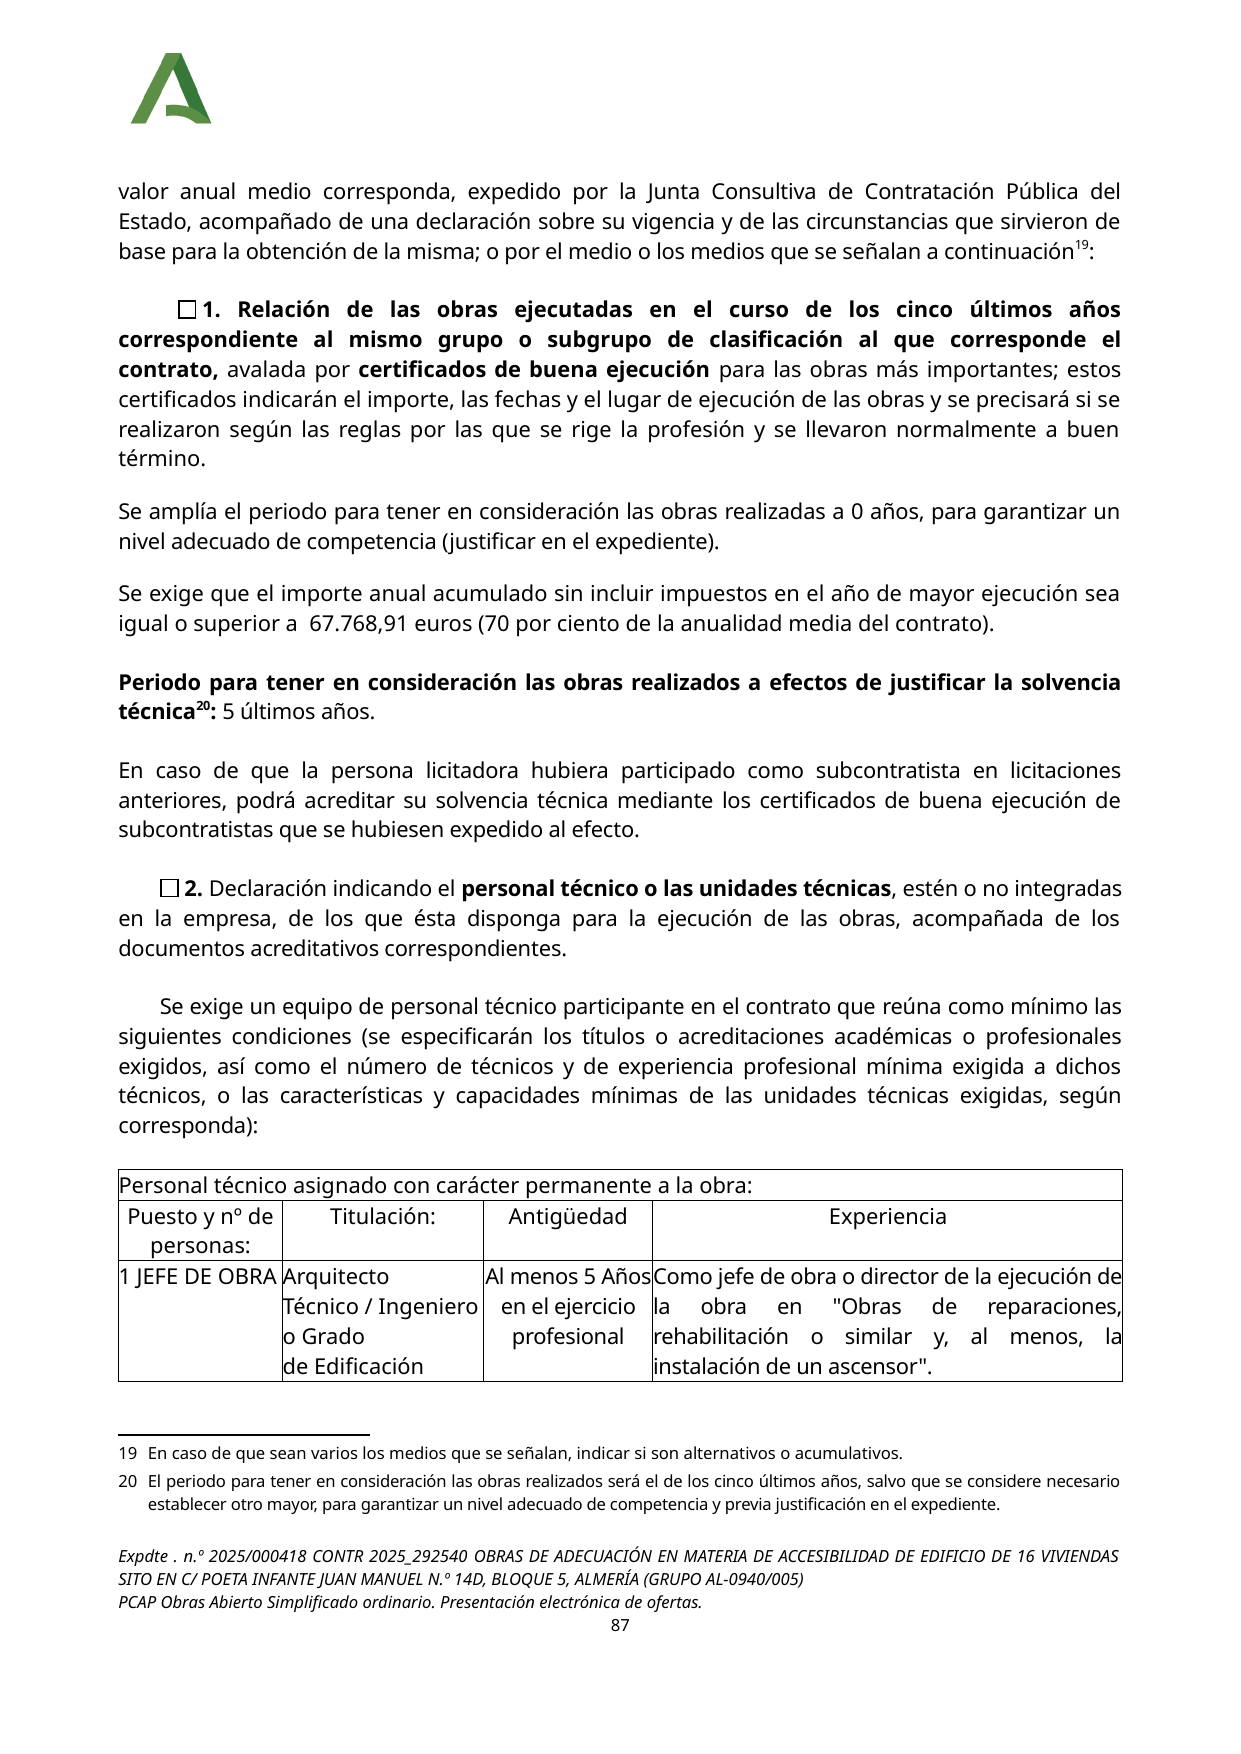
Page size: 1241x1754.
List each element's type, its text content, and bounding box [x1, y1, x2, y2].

table_cell Antigüedad [484, 1201, 652, 1260]
table_header Personal técnico asignado con carácter permanente a la obra: [119, 1170, 1122, 1200]
picture [127, 48, 216, 128]
text El periodo para tener en consideración las obras realizados será el de los cinco últimos años, salvo que se considere necesario establecer otro mayor, para garantizar un nivel adecuado de competencia y previa justificación en el expediente. [118, 1470, 1122, 1516]
text 2. Declaración indicando el personal técnico o las unidades técnicas, estén o no integradas en la empresa, de los que ésta disponga para la ejecución de las obras, acompañada de los documentos acreditativos correspondientes. [118, 873, 1122, 962]
table_cell Experiencia [653, 1201, 1122, 1260]
text valor anual medio corresponda, expedido por la Junta Consultiva de Contratación Pública del Estado, acompañado de una declaración sobre su vigencia y de las circunstancias que sirvieron de base para la obtención de la misma; o por el medio o los medios que se señalan a continuación: [118, 176, 1122, 266]
text Se amplía el periodo para tener en consideración las obras realizadas a 0 años, para garantizar un nivel adecuado de competencia (justificar en el expediente). [118, 496, 1122, 556]
text En caso de que la persona licitadora hubiera participado como subcontratista en licitaciones anteriores, podrá acreditar su solvencia técnica mediante los certificados de buena ejecución de subcontratistas que se hubiesen expedido al efecto. [118, 755, 1122, 844]
table_cell Titulación: [283, 1201, 483, 1260]
table_cell Puesto y nº de personas: [119, 1201, 282, 1260]
table_cell Como jefe de obra o director de la ejecución de la obra en "Obras de reparaciones, rehabilitación o similar y, al menos, la instalación de un ascensor". [653, 1261, 1122, 1381]
text Periodo para tener en consideración las obras realizados a efectos de justificar la solvencia técnica: 5 últimos años. [118, 667, 1122, 726]
table_cell Al menos 5 Años en el ejercicio profesional [484, 1261, 652, 1381]
text En caso de que sean varios los medios que se señalan, indicar si son alternativos o acumulativos. [118, 1441, 1122, 1464]
table_cell 1 JEFE DE OBRA [119, 1261, 282, 1381]
text 1. Relación de las obras ejecutadas en el curso de los cinco últimos años correspondiente al mismo grupo o subgrupo de clasificación al que corresponde el contrato, avalada por certificados de buena ejecución para las obras más importantes; estos certificados indicarán el importe, las fechas y el lugar de ejecución de las obras y se precisará si se realizaron según las reglas por las que se rige la profesión y se llevaron normalmente a buen término. [118, 294, 1122, 473]
text Se exige un equipo de personal técnico participante en el contrato que reúna como mínimo las siguientes condiciones (se especificarán los títulos o acreditaciones académicas o profesionales exigidos, así como el número de técnicos y de experiencia profesional mínima exigida a dichos técnicos, o las características y capacidades mínimas de las unidades técnicas exigidas, según corresponda): [118, 991, 1122, 1140]
table_cell Arquitecto Técnico / Ingeniero o Grado de Edificación [283, 1261, 483, 1381]
text Se exige que el importe anual acumulado sin incluir impuestos en el año de mayor ejecución sea igual o superior a 67.768,91 euros (70 por ciento de la anualidad media del contrato). [118, 578, 1122, 638]
